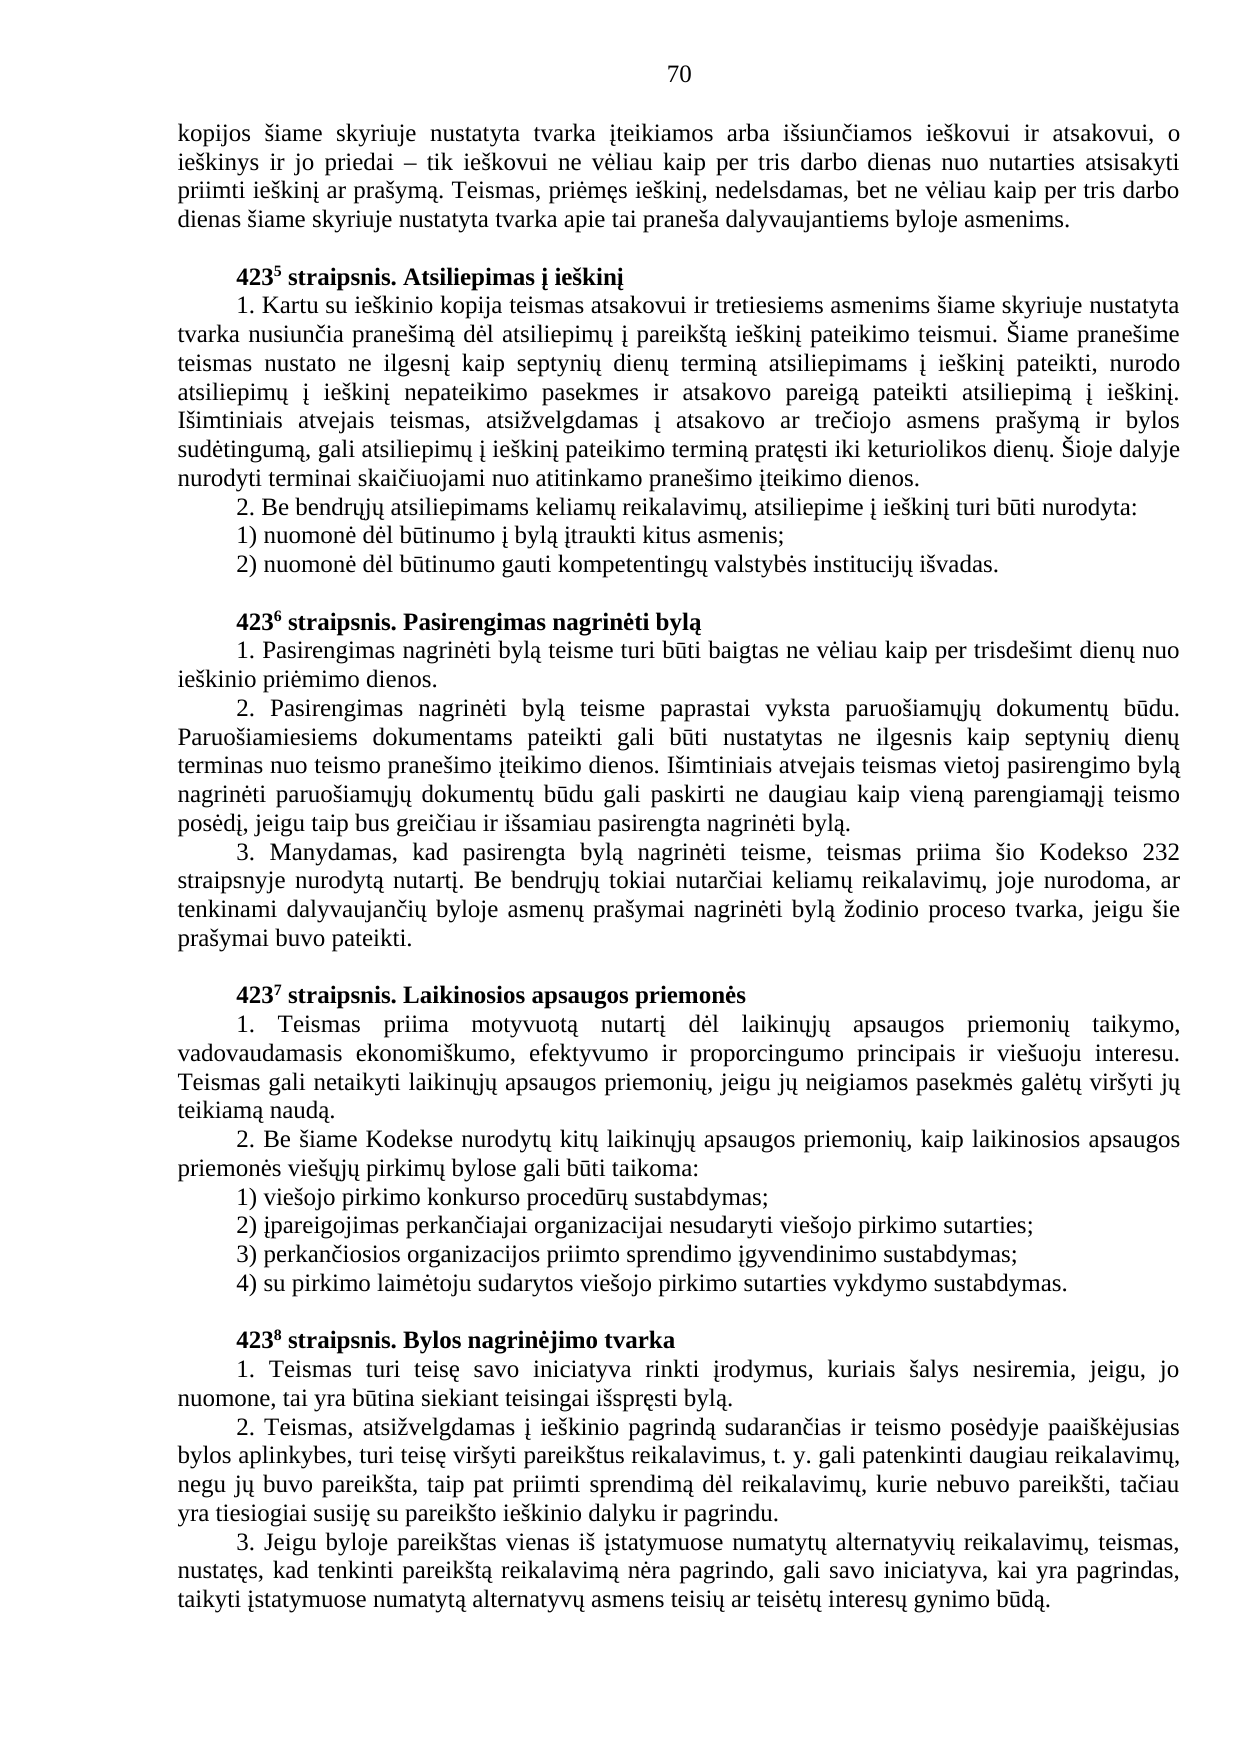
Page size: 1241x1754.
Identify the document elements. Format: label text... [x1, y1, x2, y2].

text 2. Teismas, atsižvelgdamas į ieškinio pagrindą sudarančias ir teismo posėdyje paaiškėjusias bylos aplinkybes, turi teisę viršyti pareikštus reikalavimus, t. y. gali patenkinti daugiau reikalavimų, negu jų buvo pareikšta, taip pat priimti sprendimą dėl reikalavimų, kurie nebuvo pareikšti, tačiau yra tiesiogiai susiję su pareikšto ieškinio dalyku ir pagrindu. [177, 1412, 1181, 1527]
text 4236 straipsnis. Pasirengimas nagrinėti bylą [177, 607, 1181, 636]
text 3. Jeigu byloje pareikštas vienas iš įstatymuose numatytų alternatyvių reikalavimų, teismas, nustatęs, kad tenkinti pareikštą reikalavimą nėra pagrindo, gali savo iniciatyva, kai yra pagrindas, taikyti įstatymuose numatytą alternatyvų asmens teisių ar teisėtų interesų gynimo būdą. [177, 1527, 1181, 1613]
text 1. Teismas turi teisę savo iniciatyva rinkti įrodymus, kuriais šalys nesiremia, jeigu, jo nuomone, tai yra būtina siekiant teisingai išspręsti bylą. [177, 1354, 1181, 1412]
text 1. Pasirengimas nagrinėti bylą teisme turi būti baigtas ne vėliau kaip per trisdešimt dienų nuo ieškinio priėmimo dienos. [177, 636, 1181, 693]
text 1) viešojo pirkimo konkurso procedūrų sustabdymas; [177, 1182, 1181, 1211]
text 4238 straipsnis. Bylos nagrinėjimo tvarka [177, 1326, 1181, 1354]
text 4235 straipsnis. Atsiliepimas į ieškinį [177, 262, 1181, 291]
text 2. Be šiame Kodekse nurodytų kitų laikinųjų apsaugos priemonių, kaip laikinosios apsaugos priemonės viešųjų pirkimų bylose gali būti taikoma: [177, 1124, 1181, 1182]
text 2. Pasirengimas nagrinėti bylą teisme paprastai vyksta paruošiamųjų dokumentų būdu. Paruošiamiesiems dokumentams pateikti gali būti nustatytas ne ilgesnis kaip septynių dienų terminas nuo teismo pranešimo įteikimo dienos. Išimtiniais atvejais teismas vietoj pasirengimo bylą nagrinėti paruošiamųjų dokumentų būdu gali paskirti ne daugiau kaip vieną parengiamąjį teismo posėdį, jeigu taip bus greičiau ir išsamiau pasirengta nagrinėti bylą. [177, 693, 1181, 837]
text 1) nuomonė dėl būtinumo į bylą įtraukti kitus asmenis; [177, 521, 1181, 549]
text 2) nuomonė dėl būtinumo gauti kompetentingų valstybės institucijų išvadas. [177, 549, 1181, 578]
text 3. Manydamas, kad pasirengta bylą nagrinėti teisme, teismas priima šio Kodekso 232 straipsnyje nurodytą nutartį. Be bendrųjų tokiai nutarčiai keliamų reikalavimų, joje nurodoma, ar tenkinami dalyvaujančių byloje asmenų prašymai nagrinėti bylą žodinio proceso tvarka, jeigu šie prašymai buvo pateikti. [177, 837, 1181, 952]
text kopijos šiame skyriuje nustatyta tvarka įteikiamos arba išsiunčiamos ieškovui ir atsakovui, o ieškinys ir jo priedai – tik ieškovui ne vėliau kaip per tris darbo dienas nuo nutarties atsisakyti priimti ieškinį ar prašymą. Teismas, priėmęs ieškinį, nedelsdamas, bet ne vėliau kaip per tris darbo dienas šiame skyriuje nustatyta tvarka apie tai praneša dalyvaujantiems byloje asmenims. [177, 118, 1181, 233]
text 3) perkančiosios organizacijos priimto sprendimo įgyvendinimo sustabdymas; [177, 1239, 1181, 1268]
text 4) su pirkimo laimėtoju sudarytos viešojo pirkimo sutarties vykdymo sustabdymas. [177, 1268, 1181, 1297]
text 2. Be bendrųjų atsiliepimams keliamų reikalavimų, atsiliepime į ieškinį turi būti nurodyta: [177, 492, 1181, 521]
text 1. Teismas priima motyvuotą nutartį dėl laikinųjų apsaugos priemonių taikymo, vadovaudamasis ekonomiškumo, efektyvumo ir proporcingumo principais ir viešuoju interesu. Teismas gali netaikyti laikinųjų apsaugos priemonių, jeigu jų neigiamos pasekmės galėtų viršyti jų teikiamą naudą. [177, 1009, 1181, 1124]
text 4237 straipsnis. Laikinosios apsaugos priemonės [177, 981, 1181, 1009]
text 1. Kartu su ieškinio kopija teismas atsakovui ir tretiesiems asmenims šiame skyriuje nustatyta tvarka nusiunčia pranešimą dėl atsiliepimų į pareikštą ieškinį pateikimo teismui. Šiame pranešime teismas nustato ne ilgesnį kaip septynių dienų terminą atsiliepimams į ieškinį pateikti, nurodo atsiliepimų į ieškinį nepateikimo pasekmes ir atsakovo pareigą pateikti atsiliepimą į ieškinį. Išimtiniais atvejais teismas, atsižvelgdamas į atsakovo ar trečiojo asmens prašymą ir bylos sudėtingumą, gali atsiliepimų į ieškinį pateikimo terminą pratęsti iki keturiolikos dienų. Šioje dalyje nurodyti terminai skaičiuojami nuo atitinkamo pranešimo įteikimo dienos. [177, 291, 1181, 492]
text 2) įpareigojimas perkančiajai organizacijai nesudaryti viešojo pirkimo sutarties; [177, 1211, 1181, 1239]
